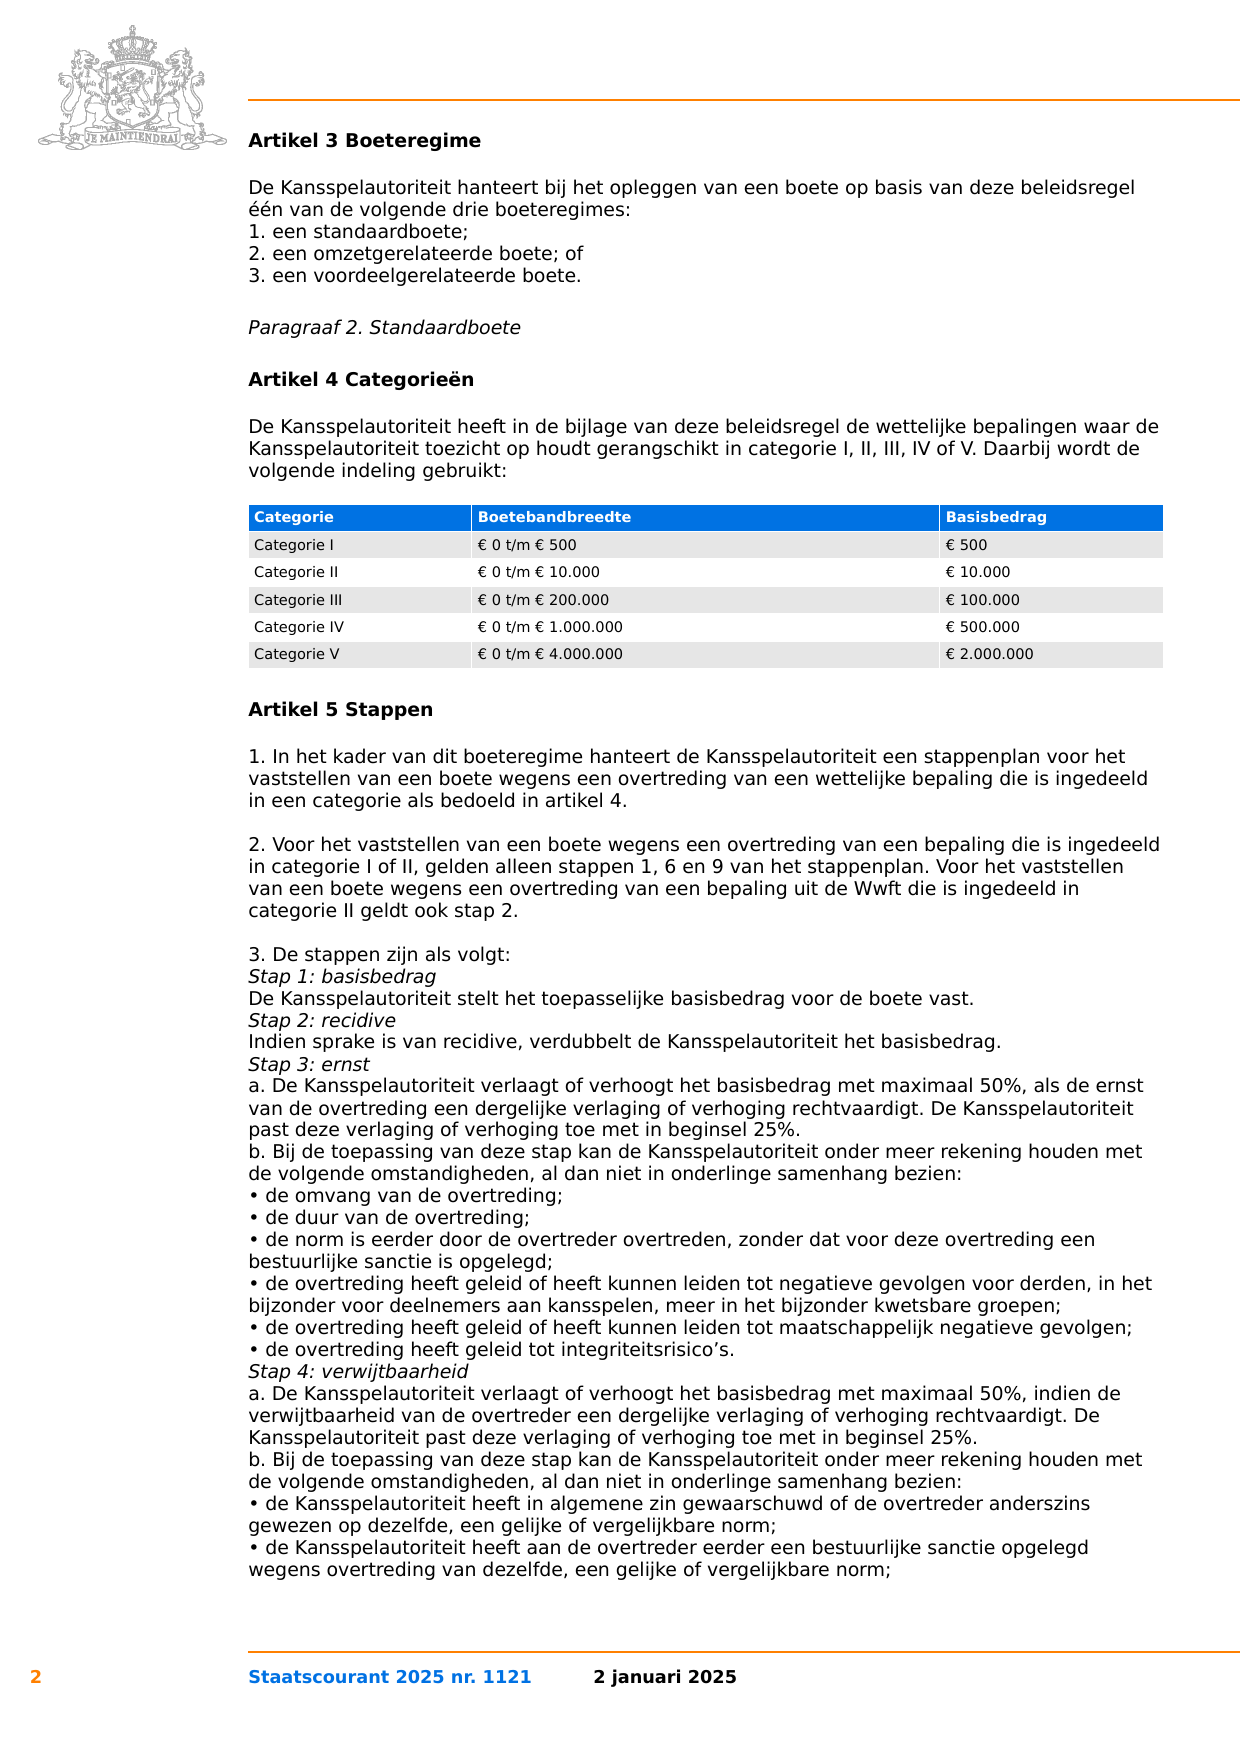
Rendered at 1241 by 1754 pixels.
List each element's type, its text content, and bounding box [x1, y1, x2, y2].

text b. Bij de toepassing van deze stap kan de Kansspelautoriteit onder meer rekening houden met de volgende omstandigheden, al dan niet in onderlinge samenhang bezien: [248, 1141, 1163, 1185]
table_cell € 0 t/m € 4.000.000 [472, 642, 939, 668]
table_cell € 2.000.000 [940, 642, 1163, 668]
text De Kansspelautoriteit hanteert bij het opleggen van een boete op basis van deze beleidsregel één van de volgende drie boeteregimes: [248, 177, 1163, 221]
text • de Kansspelautoriteit heeft in algemene zin gewaarschuwd of de overtreder anderszins gewezen op dezelfde, een gelijke of vergelijkbare norm; [248, 1493, 1163, 1537]
subtitle Paragraaf 2. Standaardboete [248, 317, 1163, 339]
text • de Kansspelautoriteit heeft aan de overtreder eerder een bestuurlijke sanctie opgelegd wegens overtreding van dezelfde, een gelijke of vergelijkbare norm; [248, 1537, 1163, 1581]
table_cell € 100.000 [940, 587, 1163, 613]
text b. Bij de toepassing van deze stap kan de Kansspelautoriteit onder meer rekening houden met de volgende omstandigheden, al dan niet in onderlinge samenhang bezien: [248, 1449, 1163, 1493]
text De Kansspelautoriteit stelt het toepasselijke basisbedrag voor de boete vast. [248, 987, 1163, 1009]
text • de overtreding heeft geleid of heeft kunnen leiden tot maatschappelijk negatieve gevolgen; [248, 1317, 1163, 1339]
table_cell € 10.000 [940, 559, 1163, 586]
table_cell Categorie V [249, 642, 471, 668]
table_header Boetebandbreedte [472, 505, 939, 531]
table_cell € 0 t/m € 10.000 [472, 559, 939, 586]
table_cell Categorie IV [249, 614, 471, 641]
table_cell Categorie I [249, 532, 471, 558]
table_cell € 0 t/m € 200.000 [472, 587, 939, 613]
text a. De Kansspelautoriteit verlaagt of verhoogt het basisbedrag met maximaal 50%, als de ernst van de overtreding een dergelijke verlaging of verhoging rechtvaardigt. De Kansspelautoriteit past deze verlaging of verhoging toe met in beginsel 25%. [248, 1075, 1163, 1141]
text 1. een standaardboete; [248, 221, 1163, 243]
text 1. In het kader van dit boeteregime hanteert de Kansspelautoriteit een stappenplan voor het vaststellen van een boete wegens een overtreding van een wettelijke bepaling die is ingedeeld in een categorie als bedoeld in artikel 4. [248, 746, 1163, 812]
text Indien sprake is van recidive, verdubbelt de Kansspelautoriteit het basisbedrag. [248, 1031, 1163, 1053]
table_cell € 0 t/m € 500 [472, 532, 939, 558]
text a. De Kansspelautoriteit verlaagt of verhoogt het basisbedrag met maximaal 50%, indien de verwijtbaarheid van de overtreder een dergelijke verlaging of verhoging rechtvaardigt. De Kansspelautoriteit past deze verlaging of verhoging toe met in beginsel 25%. [248, 1383, 1163, 1449]
text • de norm is eerder door de overtreder overtreden, zonder dat voor deze overtreding een bestuurlijke sanctie is opgelegd; [248, 1229, 1163, 1273]
text 3. een voordeelgerelateerde boete. [248, 265, 1163, 287]
table_cell Categorie II [249, 559, 471, 586]
text Stap 4: verwijtbaarheid [248, 1361, 1163, 1383]
table_cell € 500 [940, 532, 1163, 558]
text Stap 2: recidive [248, 1009, 1163, 1031]
subtitle Artikel 4 Categorieën [248, 369, 1163, 391]
text 3. De stappen zijn als volgt: [248, 943, 1163, 966]
text 2. een omzetgerelateerde boete; of [248, 243, 1163, 265]
text De Kansspelautoriteit heeft in de bijlage van deze beleidsregel de wettelijke bepalingen waar de Kansspelautoriteit toezicht op houdt gerangschikt in categorie I, II, III, IV of V. Daarbij wordt de volgende indeling gebruikt: [248, 416, 1163, 482]
picture [38, 25, 227, 150]
subtitle Artikel 3 Boeteregime [248, 130, 1163, 152]
text • de duur van de overtreding; [248, 1207, 1163, 1229]
table_cell Categorie III [249, 587, 471, 613]
subtitle Artikel 5 Stappen [248, 699, 1163, 721]
text Stap 1: basisbedrag [248, 966, 1163, 987]
table_cell € 500.000 [940, 614, 1163, 641]
text • de overtreding heeft geleid of heeft kunnen leiden tot negatieve gevolgen voor derden, in het bijzonder voor deelnemers aan kansspelen, meer in het bijzonder kwetsbare groepen; [248, 1273, 1163, 1317]
table_cell € 0 t/m € 1.000.000 [472, 614, 939, 641]
text 2. Voor het vaststellen van een boete wegens een overtreding van een bepaling die is ingedeeld in categorie I of II, gelden alleen stappen 1, 6 en 9 van het stappenplan. Voor het vaststellen van een boete wegens een overtreding van een bepaling uit de Wwft die is ingedeeld in categorie II geldt ook stap 2. [248, 834, 1163, 922]
text • de overtreding heeft geleid tot integriteitsrisico’s. [248, 1339, 1163, 1361]
text Stap 3: ernst [248, 1053, 1163, 1075]
table_header Basisbedrag [940, 505, 1163, 531]
table_header Categorie [249, 505, 471, 531]
text • de omvang van de overtreding; [248, 1185, 1163, 1207]
